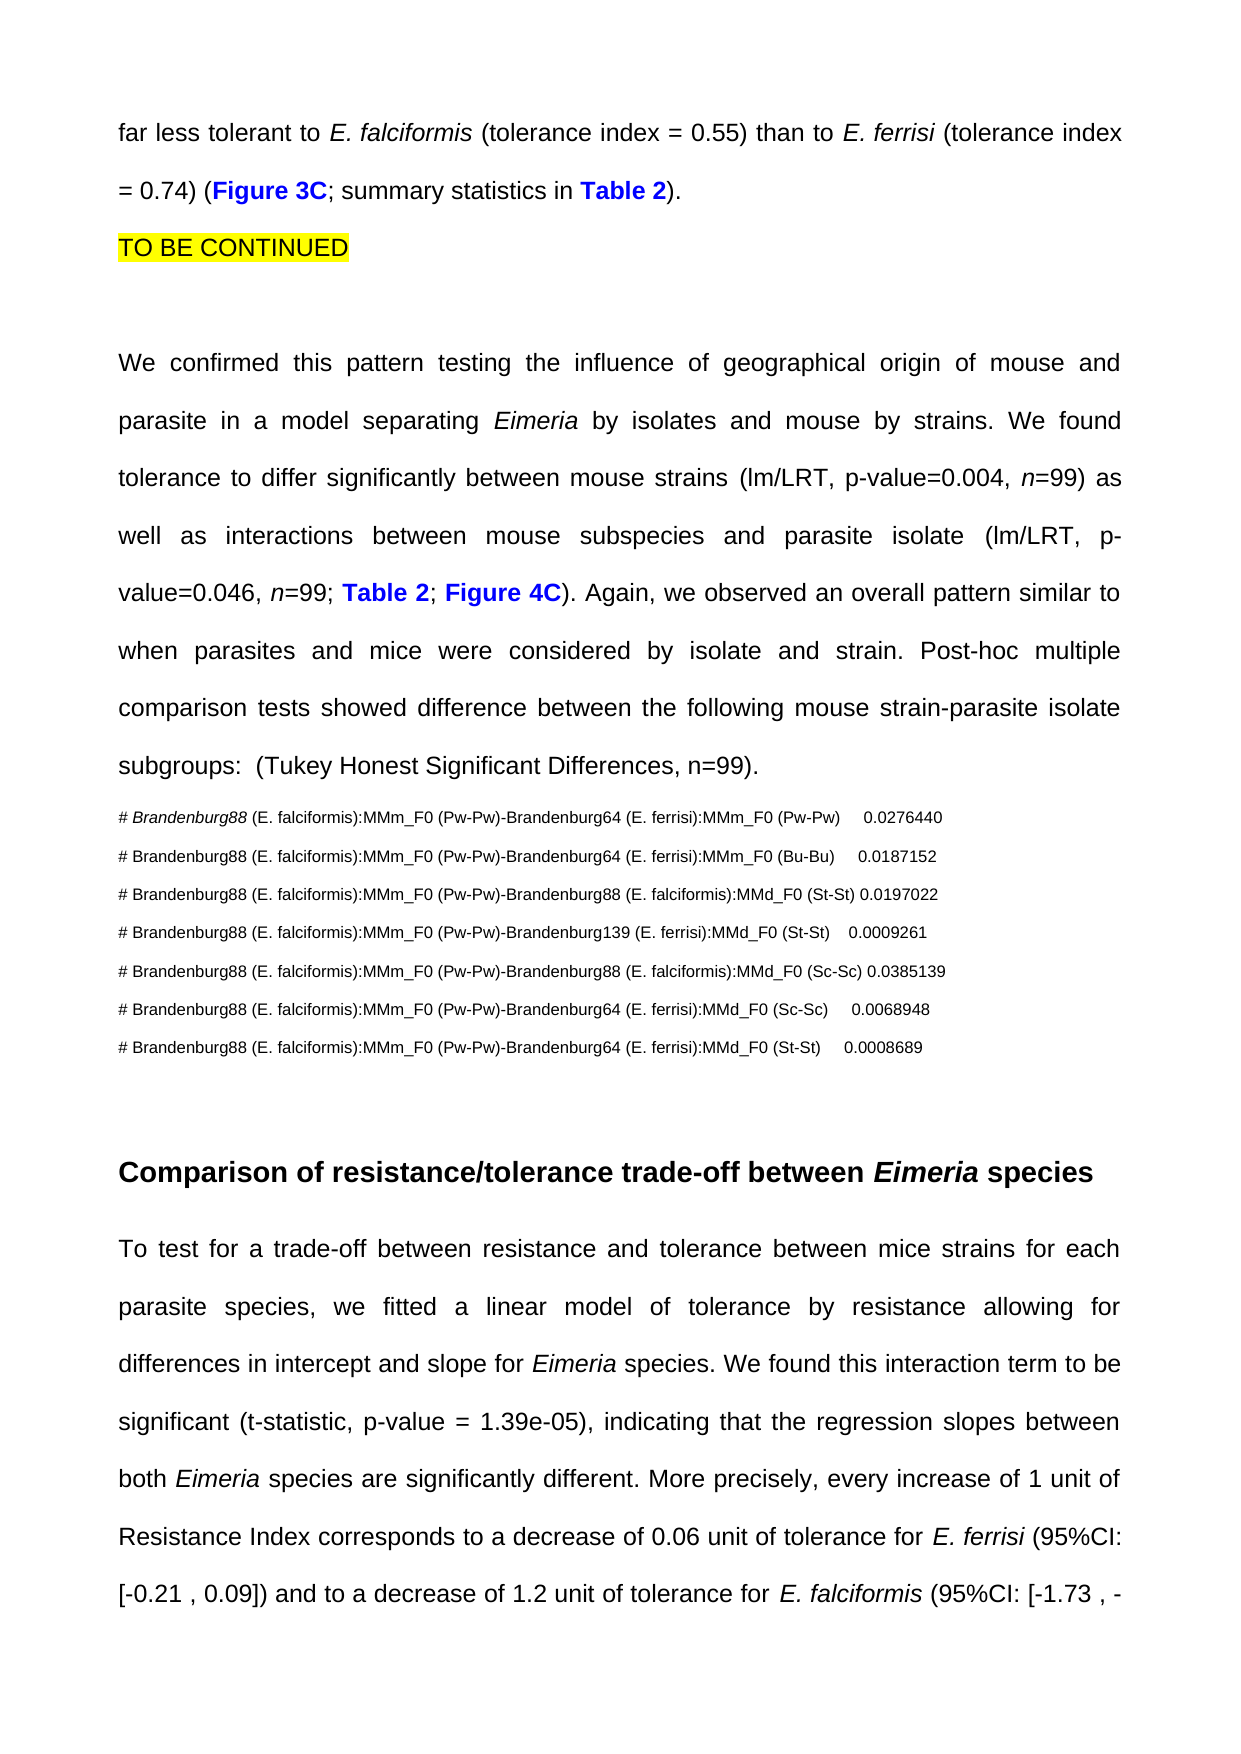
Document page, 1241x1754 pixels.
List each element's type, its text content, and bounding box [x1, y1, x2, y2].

text We confirmed this pattern testing the influence of geographical origin of mouse and parasite in a model separating Eimeria by isolates and mouse by strains. We found tolerance to differ significantly between mouse strains (lm/LRT, p-value=0.004, n=99) as well as interactions between mouse subspecies and parasite isolate (lm/LRT, p-value=0.046, n=99; Table 2; Figure 4C). Again, we observed an overall pattern similar to when parasites and mice were considered by isolate and strain. Post-hoc multiple comparison tests showed difference between the following mouse strain-parasite isolate subgroups: (Tukey Honest Significant Differences, n=99). [118, 348, 1122, 779]
text # Brandenburg88 (E. falciformis):MMm_F0 (Pw-Pw)-Brandenburg64 (E. ferrisi):MMd_F0 (Sc-Sc) 0.0068948 [118, 1000, 1122, 1019]
text To test for a trade-off between resistance and tolerance between mice strains for each parasite species, we fitted a linear model of tolerance by resistance allowing for differences in intercept and slope for Eimeria species. We found this interaction term to be significant (t-statistic, p-value = 1.39e-05), indicating that the regression slopes between both Eimeria species are significantly different. More precisely, every increase of 1 unit of Resistance Index corresponds to a decrease of 0.06 unit of tolerance for E. ferrisi (95%CI: [-0.21 , 0.09]) and to a decrease of 1.2 unit of tolerance for E. falciformis (95%CI: [-1.73 , [118, 1234, 1122, 1608]
text # Brandenburg88 (E. falciformis):MMm_F0 (Pw-Pw)-Brandenburg64 (E. ferrisi):MMd_F0 (St-St) 0.0008689 [118, 1038, 1122, 1057]
text TO BE CONTINUED [118, 233, 1122, 262]
text # Brandenburg88 (E. falciformis):MMm_F0 (Pw-Pw)-Brandenburg88 (E. falciformis):MMd_F0 (St-St) 0.0197022 [118, 885, 1122, 904]
text far less tolerant to E. falciformis (tolerance index = 0.55) than to E. ferrisi (tolerance index = 0.74) (Figure 3C; summary statistics in Table 2). [118, 118, 1122, 204]
text # Brandenburg88 (E. falciformis):MMm_F0 (Pw-Pw)-Brandenburg88 (E. falciformis):MMd_F0 (Sc-Sc) 0.0385139 [118, 961, 1122, 981]
text # Brandenburg88 (E. falciformis):MMm_F0 (Pw-Pw)-Brandenburg64 (E. ferrisi):MMm_F0 (Bu-Bu) 0.0187152 [118, 846, 1122, 866]
text # Brandenburg88 (E. falciformis):MMm_F0 (Pw-Pw)-Brandenburg64 (E. ferrisi):MMm_F0 (Pw-Pw) 0.0276440 [118, 808, 1122, 827]
text # Brandenburg88 (E. falciformis):MMm_F0 (Pw-Pw)-Brandenburg139 (E. ferrisi):MMd_F0 (St-St) 0.0009261 [118, 923, 1122, 942]
subtitle Comparison of resistance/tolerance trade-off between Eimeria species [118, 1155, 1122, 1188]
